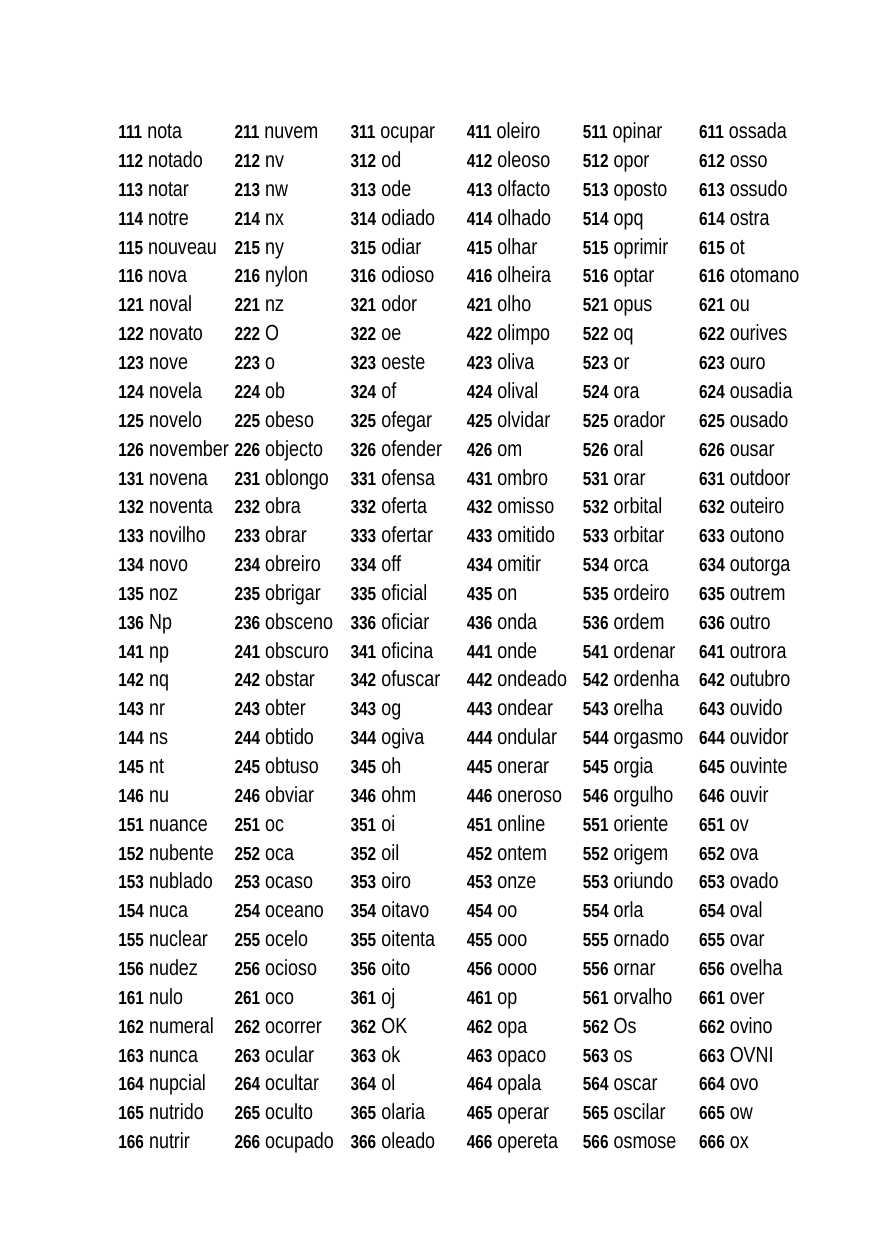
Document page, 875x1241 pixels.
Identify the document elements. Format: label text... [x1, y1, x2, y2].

text 146 nu [118, 782, 234, 807]
text 415 olhar [467, 233, 583, 259]
text 515 oprimir [583, 233, 699, 259]
text 552 origem [583, 839, 699, 864]
text 212 nv [234, 147, 350, 172]
text 366 oleado [350, 1128, 467, 1153]
text 453 onze [467, 868, 583, 893]
text 345 oh [350, 753, 467, 778]
text 516 optar [583, 262, 699, 287]
text 365 olaria [350, 1099, 467, 1124]
text 326 ofender [350, 436, 467, 461]
text 541 ordenar [583, 637, 699, 663]
text 441 onde [467, 637, 583, 663]
text 134 novo [118, 551, 234, 576]
text 656 ovelha [699, 955, 815, 980]
text 333 ofertar [350, 522, 467, 547]
text 542 ordenha [583, 666, 699, 691]
text 645 ouvinte [699, 753, 815, 778]
text 431 ombro [467, 464, 583, 489]
text 664 ovo [699, 1070, 815, 1095]
text 532 orbital [583, 493, 699, 518]
text 412 oleoso [467, 147, 583, 172]
text 133 novilho [118, 522, 234, 547]
text 235 obrigar [234, 580, 350, 605]
text 422 olimpo [467, 320, 583, 345]
text 642 outubro [699, 666, 815, 691]
text 621 ou [699, 291, 815, 316]
text 563 os [583, 1041, 699, 1067]
text 432 omisso [467, 493, 583, 518]
text 125 novelo [118, 407, 234, 432]
text 145 nt [118, 753, 234, 778]
text 514 opq [583, 205, 699, 230]
text 363 ok [350, 1041, 467, 1067]
text 234 obreiro [234, 551, 350, 576]
text 426 om [467, 436, 583, 461]
text 224 ob [234, 378, 350, 403]
text 613 ossudo [699, 176, 815, 201]
text 653 ovado [699, 868, 815, 893]
text 654 oval [699, 897, 815, 922]
text 154 nuca [118, 897, 234, 922]
text 526 oral [583, 436, 699, 461]
text 414 olhado [467, 205, 583, 230]
text 144 ns [118, 724, 234, 749]
text 155 nuclear [118, 926, 234, 951]
text 254 oceano [234, 897, 350, 922]
text 521 opus [583, 291, 699, 316]
text 565 oscilar [583, 1099, 699, 1124]
text 114 notre [118, 205, 234, 230]
text 544 orgasmo [583, 724, 699, 749]
text 661 over [699, 984, 815, 1009]
text 354 oitavo [350, 897, 467, 922]
text 624 ousadia [699, 378, 815, 403]
text 126 november [118, 436, 234, 461]
text 433 omitido [467, 522, 583, 547]
text 152 nubente [118, 839, 234, 864]
text 131 novena [118, 464, 234, 489]
text 644 ouvidor [699, 724, 815, 749]
text 112 notado [118, 147, 234, 172]
text 463 opaco [467, 1041, 583, 1067]
text 562 Os [583, 1013, 699, 1038]
text 245 obtuso [234, 753, 350, 778]
text 622 ourives [699, 320, 815, 345]
text 534 orca [583, 551, 699, 576]
text 424 olival [467, 378, 583, 403]
text 533 orbitar [583, 522, 699, 547]
text 513 oposto [583, 176, 699, 201]
text 531 orar [583, 464, 699, 489]
text 313 ode [350, 176, 467, 201]
text 156 nudez [118, 955, 234, 980]
text 665 ow [699, 1099, 815, 1124]
text 314 odiado [350, 205, 467, 230]
text 243 obter [234, 695, 350, 720]
text 266 ocupado [234, 1128, 350, 1153]
text 511 opinar [583, 118, 699, 143]
text 211 nuvem [234, 118, 350, 143]
text 566 osmose [583, 1128, 699, 1153]
text 454 oo [467, 897, 583, 922]
text 421 olho [467, 291, 583, 316]
text 634 outorga [699, 551, 815, 576]
text 251 oc [234, 811, 350, 836]
text 242 obstar [234, 666, 350, 691]
text 633 outono [699, 522, 815, 547]
text 461 op [467, 984, 583, 1009]
text 551 oriente [583, 811, 699, 836]
text 361 oj [350, 984, 467, 1009]
text 663 OVNI [699, 1041, 815, 1067]
text 612 osso [699, 147, 815, 172]
text 564 oscar [583, 1070, 699, 1095]
text 523 or [583, 349, 699, 374]
text 641 outrora [699, 637, 815, 663]
text 334 off [350, 551, 467, 576]
text 263 ocular [234, 1041, 350, 1067]
text 643 ouvido [699, 695, 815, 720]
text 455 ooo [467, 926, 583, 951]
text 161 nulo [118, 984, 234, 1009]
text 111 nota [118, 118, 234, 143]
text 435 on [467, 580, 583, 605]
text 335 oficial [350, 580, 467, 605]
text 164 nupcial [118, 1070, 234, 1095]
text 163 nunca [118, 1041, 234, 1067]
text 625 ousado [699, 407, 815, 432]
text 615 ot [699, 233, 815, 259]
text 143 nr [118, 695, 234, 720]
text 113 notar [118, 176, 234, 201]
text 623 ouro [699, 349, 815, 374]
text 323 oeste [350, 349, 467, 374]
text 221 nz [234, 291, 350, 316]
text 362 OK [350, 1013, 467, 1038]
text 135 noz [118, 580, 234, 605]
text 444 ondular [467, 724, 583, 749]
text 636 outro [699, 609, 815, 634]
text 465 operar [467, 1099, 583, 1124]
text 261 oco [234, 984, 350, 1009]
text 556 ornar [583, 955, 699, 980]
text 423 oliva [467, 349, 583, 374]
text 311 ocupar [350, 118, 467, 143]
text 252 oca [234, 839, 350, 864]
text 264 ocultar [234, 1070, 350, 1095]
text 442 ondeado [467, 666, 583, 691]
text 123 nove [118, 349, 234, 374]
text 611 ossada [699, 118, 815, 143]
text 116 nova [118, 262, 234, 287]
text 142 nq [118, 666, 234, 691]
text 626 ousar [699, 436, 815, 461]
text 216 nylon [234, 262, 350, 287]
text 331 ofensa [350, 464, 467, 489]
text 364 ol [350, 1070, 467, 1095]
text 553 oriundo [583, 868, 699, 893]
text 543 orelha [583, 695, 699, 720]
text 226 objecto [234, 436, 350, 461]
text 236 obsceno [234, 609, 350, 634]
text 241 obscuro [234, 637, 350, 663]
text 352 oil [350, 839, 467, 864]
text 652 ova [699, 839, 815, 864]
text 346 ohm [350, 782, 467, 807]
text 635 outrem [699, 580, 815, 605]
text 425 olvidar [467, 407, 583, 432]
text 535 ordeiro [583, 580, 699, 605]
text 256 ocioso [234, 955, 350, 980]
text 462 opa [467, 1013, 583, 1038]
text 524 ora [583, 378, 699, 403]
text 416 olheira [467, 262, 583, 287]
text 262 ocorrer [234, 1013, 350, 1038]
text 466 opereta [467, 1128, 583, 1153]
text 662 ovino [699, 1013, 815, 1038]
text 616 otomano [699, 262, 815, 287]
text 545 orgia [583, 753, 699, 778]
text 456 oooo [467, 955, 583, 980]
text 244 obtido [234, 724, 350, 749]
text 632 outeiro [699, 493, 815, 518]
text 115 nouveau [118, 233, 234, 259]
text 554 orla [583, 897, 699, 922]
text 321 odor [350, 291, 467, 316]
text 225 obeso [234, 407, 350, 432]
text 666 ox [699, 1128, 815, 1153]
text 322 oe [350, 320, 467, 345]
text 655 ovar [699, 926, 815, 951]
text 343 og [350, 695, 467, 720]
text 312 od [350, 147, 467, 172]
text 536 ordem [583, 609, 699, 634]
text 446 oneroso [467, 782, 583, 807]
text 341 oficina [350, 637, 467, 663]
text 232 obra [234, 493, 350, 518]
text 136 Np [118, 609, 234, 634]
text 121 noval [118, 291, 234, 316]
text 561 orvalho [583, 984, 699, 1009]
text 141 np [118, 637, 234, 663]
text 255 ocelo [234, 926, 350, 951]
text 555 ornado [583, 926, 699, 951]
text 651 ov [699, 811, 815, 836]
text 631 outdoor [699, 464, 815, 489]
text 153 nublado [118, 868, 234, 893]
text 132 noventa [118, 493, 234, 518]
text 315 odiar [350, 233, 467, 259]
text 324 of [350, 378, 467, 403]
text 233 obrar [234, 522, 350, 547]
text 316 odioso [350, 262, 467, 287]
text 464 opala [467, 1070, 583, 1095]
text 411 oleiro [467, 118, 583, 143]
text 522 oq [583, 320, 699, 345]
text 525 orador [583, 407, 699, 432]
text 646 ouvir [699, 782, 815, 807]
text 434 omitir [467, 551, 583, 576]
text 614 ostra [699, 205, 815, 230]
text 231 oblongo [234, 464, 350, 489]
text 166 nutrir [118, 1128, 234, 1153]
text 215 ny [234, 233, 350, 259]
text 355 oitenta [350, 926, 467, 951]
text 162 numeral [118, 1013, 234, 1038]
text 351 oi [350, 811, 467, 836]
text 223 o [234, 349, 350, 374]
text 332 oferta [350, 493, 467, 518]
text 222 O [234, 320, 350, 345]
text 246 obviar [234, 782, 350, 807]
text 356 oito [350, 955, 467, 980]
text 512 opor [583, 147, 699, 172]
text 151 nuance [118, 811, 234, 836]
text 436 onda [467, 609, 583, 634]
text 213 nw [234, 176, 350, 201]
text 443 ondear [467, 695, 583, 720]
text 445 onerar [467, 753, 583, 778]
text 336 oficiar [350, 609, 467, 634]
text 265 oculto [234, 1099, 350, 1124]
text 342 ofuscar [350, 666, 467, 691]
text 452 ontem [467, 839, 583, 864]
text 353 oiro [350, 868, 467, 893]
text 451 online [467, 811, 583, 836]
text 214 nx [234, 205, 350, 230]
text 546 orgulho [583, 782, 699, 807]
text 253 ocaso [234, 868, 350, 893]
text 165 nutrido [118, 1099, 234, 1124]
text 124 novela [118, 378, 234, 403]
text 413 olfacto [467, 176, 583, 201]
text 344 ogiva [350, 724, 467, 749]
text 325 ofegar [350, 407, 467, 432]
text 122 novato [118, 320, 234, 345]
